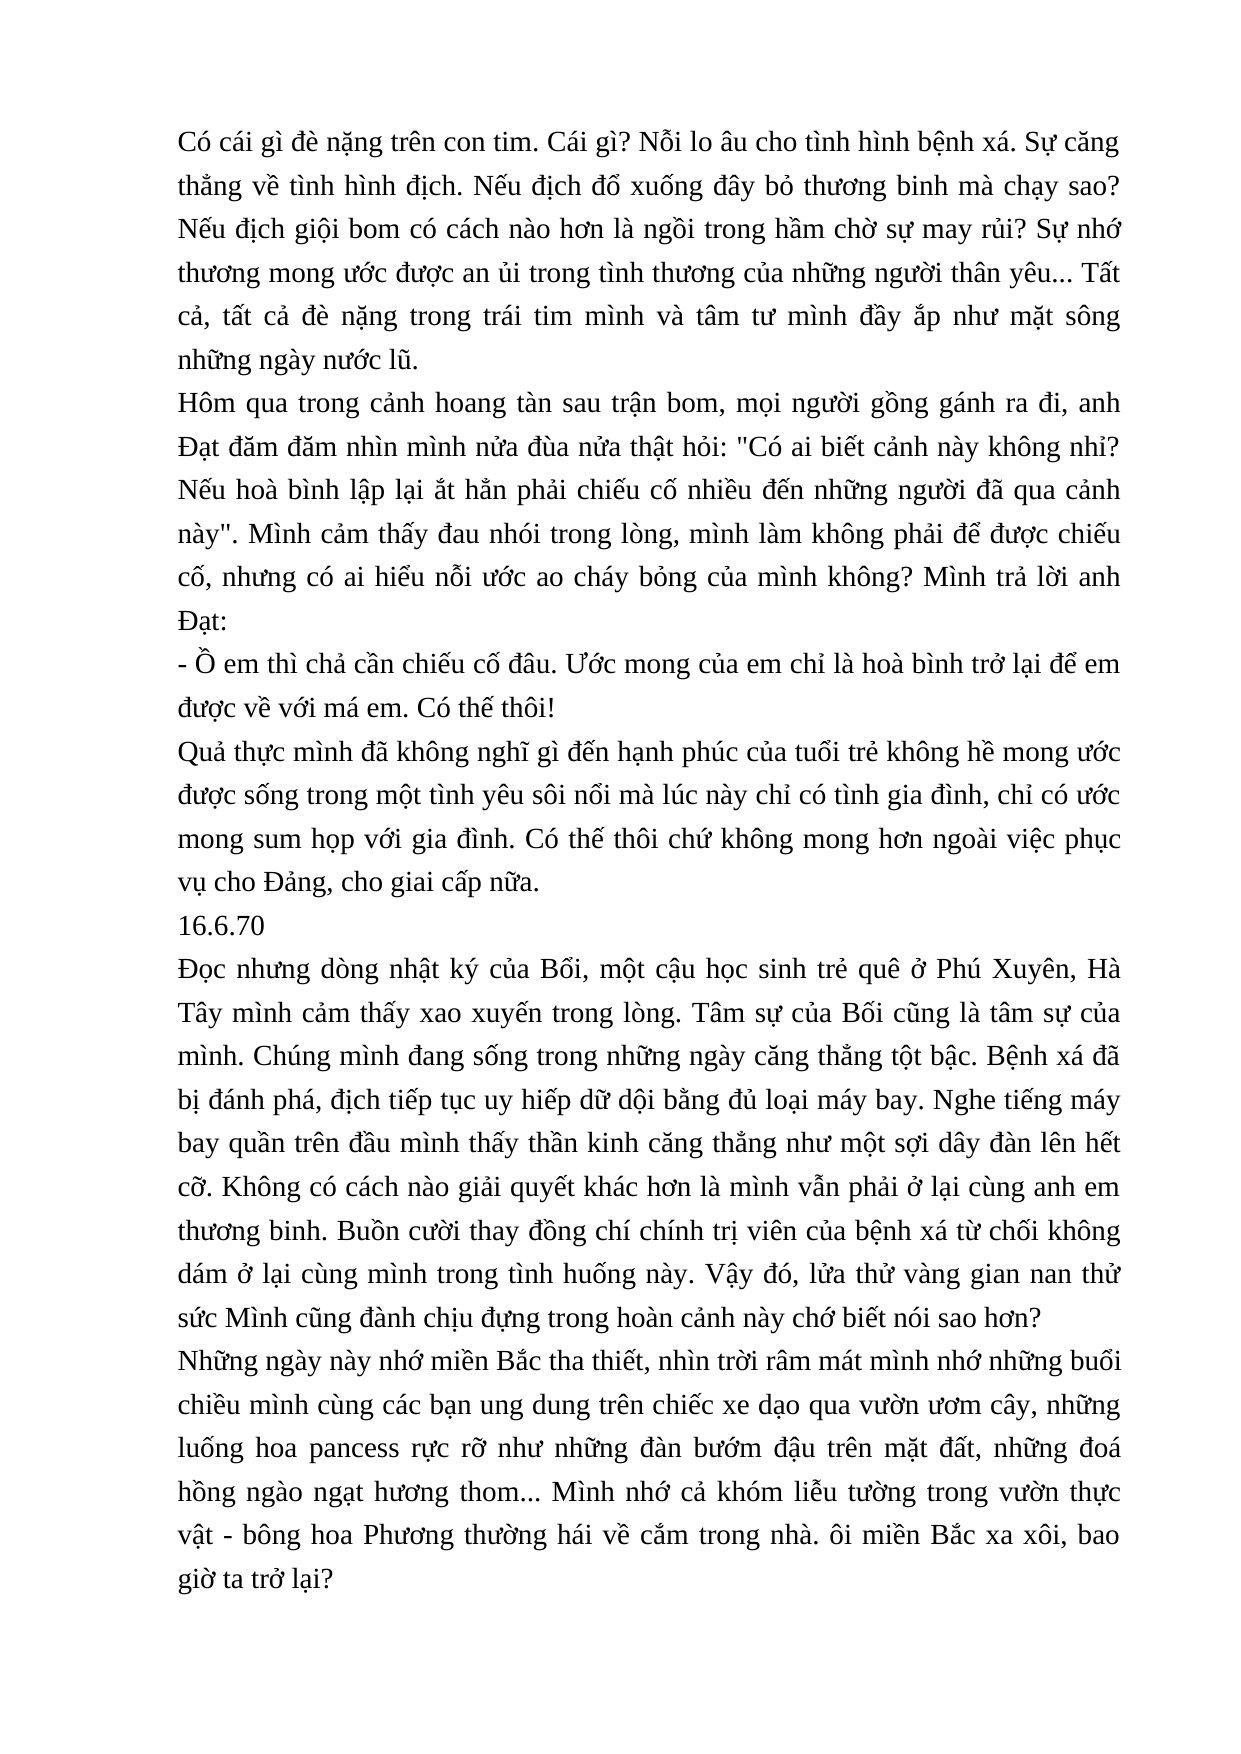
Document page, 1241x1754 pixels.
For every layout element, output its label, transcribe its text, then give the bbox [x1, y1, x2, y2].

text Quả thực mình đã không nghĩ gì đến hạnh phúc của tuổi trẻ không hề mong ước được sống trong một tình yêu sôi nổi mà lúc này chỉ có tình gia đình, chỉ có ước mong sum họp với gia đình. Có thế thôi chứ không mong hơn ngoài việc phục vụ cho Đảng, cho giai cấp nữa. [177, 734, 1122, 898]
text 16.6.70 [177, 908, 1122, 941]
text Đọc nhưng dòng nhật ký của Bổi, một cậu học sinh trẻ quê ở Phú Xuyên, Hà Tây mình cảm thấy xao xuyến trong lòng. Tâm sự của Bối cũng là tâm sự của mình. Chúng mình đang sống trong những ngày căng thẳng tột bậc. Bệnh xá đã bị đánh phá, địch tiếp tục uy hiếp dữ dội bằng đủ loại máy bay. Nghe tiếng máy bay quần trên đầu mình thấy thần kinh căng thẳng như một sợi dây đàn lên hết cỡ. Không có cách nào giải quyết khác hơn là mình vẫn phải ở lại cùng anh em thương binh. Buồn cười thay đồng chí chính trị viên của bệnh xá từ chối không dám ở lại cùng mình trong tình huống này. Vậy đó, lửa thử vàng gian nan thử sức Mình cũng đành chịu đựng trong hoàn cảnh này chớ biết nói sao hơn? [177, 951, 1122, 1333]
text - Ồ em thì chả cần chiếu cố đâu. Ước mong của em chỉ là hoà bình trở lại để em được về với má em. Có thế thôi! [177, 647, 1122, 724]
text Có cái gì đè nặng trên con tim. Cái gì? Nỗi lo âu cho tình hình bệnh xá. Sự căng thẳng về tình hình địch. Nếu địch đổ xuống đây bỏ thương binh mà chạy sao? Nếu địch giội bom có cách nào hơn là ngồi trong hầm chờ sự may rủi? Sự nhớ thương mong ước được an ủi trong tình thương của những người thân yêu... Tất cả, tất cả đè nặng trong trái tim mình và tâm tư mình đầy ắp như mặt sông những ngày nước lũ. [177, 124, 1122, 375]
text Những ngày này nhớ miền Bắc tha thiết, nhìn trời râm mát mình nhớ những buổi chiều mình cùng các bạn ung dung trên chiếc xe dạo qua vườn ươm cây, những luống hoa pancess rực rỡ như những đàn bướm đậu trên mặt đất, những đoá hồng ngào ngạt hương thom... Mình nhớ cả khóm liễu tường trong vườn thực vật - bông hoa Phương thường hái về cắm trong nhà. ôi miền Bắc xa xôi, bao giờ ta trở lại? [177, 1343, 1122, 1594]
text Hôm qua trong cảnh hoang tàn sau trận bom, mọi người gồng gánh ra đi, anh Đạt đăm đăm nhìn mình nửa đùa nửa thật hỏi: "Có ai biết cảnh này không nhỉ? Nếu hoà bình lập lại ắt hẳn phải chiếu cố nhiều đến những người đã qua cảnh này". Mình cảm thấy đau nhói trong lòng, mình làm không phải để được chiếu cố, nhưng có ai hiểu nỗi ước ao cháy bỏng của mình không? Mình trả lời anh Đạt: [177, 385, 1122, 637]
